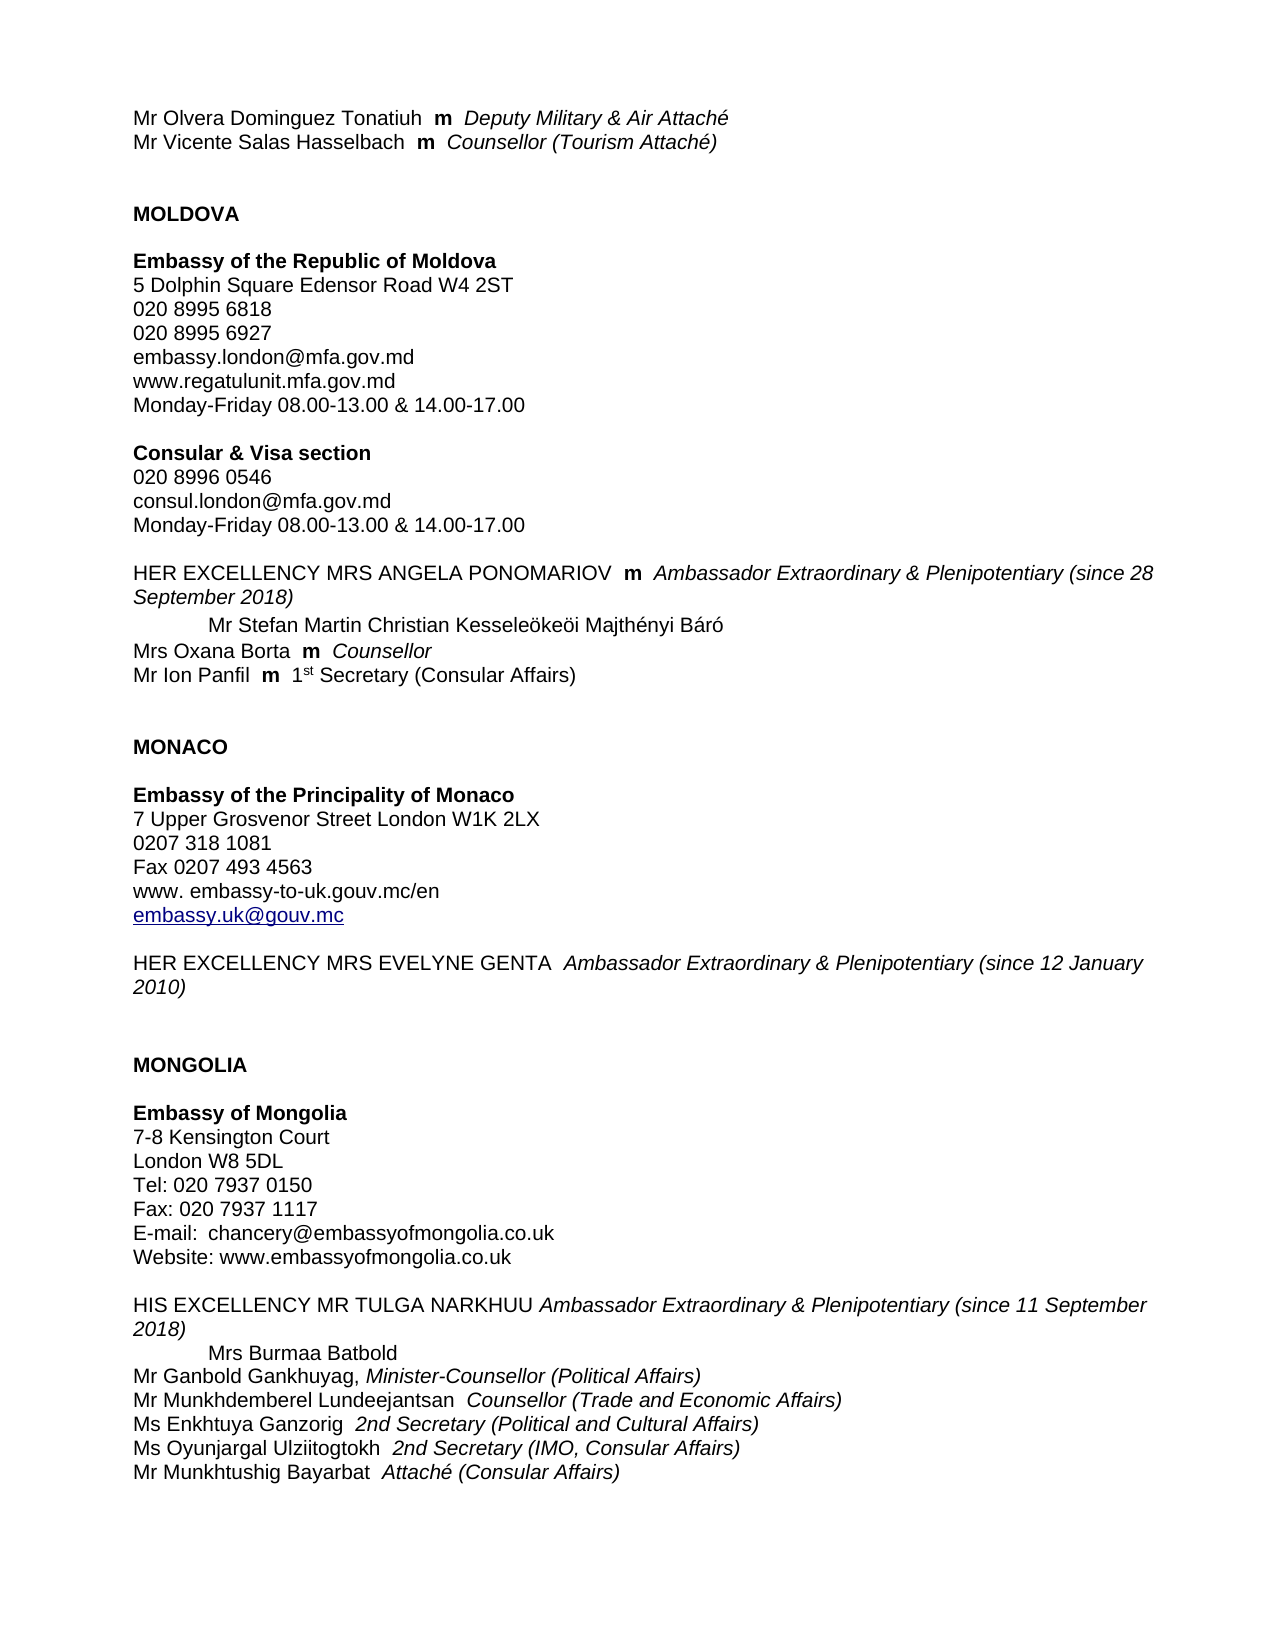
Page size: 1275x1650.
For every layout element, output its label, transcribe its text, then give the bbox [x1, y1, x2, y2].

text Mr Stefan Martin Christian Kesseleökeöi Majthényi Báró [133, 609, 1181, 639]
text 5 Dolphin Square Edensor Road W4 2ST [133, 273, 1181, 297]
text Mr Olvera Dominguez Tonatiuh m Deputy Military & Air Attaché [133, 106, 1181, 129]
text 0207 318 1081 [133, 831, 1181, 855]
text London W8 5DL [133, 1149, 1181, 1173]
text Monday-Friday 08.00-13.00 & 14.00-17.00 [133, 393, 1181, 417]
text MONGOLIA [133, 1053, 1181, 1077]
text Website: www.embassyofmongolia.co.uk [133, 1244, 1181, 1268]
text 020 8995 6818 [133, 297, 1181, 321]
text HER EXCELLENCY MRS EVELYNE GENTA Ambassador Extraordinary & Plenipotentiary (since 12 January 2010) [133, 951, 1181, 998]
text 7 Upper Grosvenor Street London W1K 2LX [133, 807, 1181, 831]
subtitle Embassy of the Republic of Moldova [133, 249, 1181, 273]
text www.regatulunit.mfa.gov.md [133, 369, 1181, 393]
text Embassy of the Principality of Monaco [133, 783, 1181, 807]
text consul.london@mfa.gov.md [133, 489, 1181, 513]
text Ms Oyunjargal Ulziitogtokh 2nd Secretary (IMO, Consular Affairs) [133, 1436, 1181, 1460]
text Ms Enkhtuya Ganzorig 2nd Secretary (Political and Cultural Affairs) [133, 1412, 1181, 1436]
text Mr Munkhtushig Bayarbat Attaché (Consular Affairs) [133, 1460, 1181, 1484]
text embassy.london@mfa.gov.md [133, 345, 1181, 369]
text MOLDOVA [133, 201, 1181, 225]
text Fax: 020 7937 1117 [133, 1197, 1181, 1221]
text Mrs Burmaa Batbold [133, 1340, 1181, 1364]
text Mr Vicente Salas Hasselbach m Counsellor (Tourism Attaché) [133, 129, 1181, 153]
text Embassy of Mongolia [133, 1101, 1181, 1125]
text E-mail: chancery@embassyofmongolia.co.uk [133, 1221, 1181, 1244]
text Tel: 020 7937 0150 [133, 1173, 1181, 1197]
text HIS EXCELLENCY MR TULGA NARKHUU Ambassador Extraordinary & Plenipotentiary (since 11 September 2018) [133, 1292, 1181, 1340]
text www. embassy-to-uk.gouv.mc/en [133, 879, 1181, 903]
text MONACO [133, 735, 1181, 759]
text Fax 0207 493 4563 [133, 855, 1181, 879]
text Mrs Oxana Borta m Counsellor [133, 639, 1181, 663]
text Mr Munkhdemberel Lundeejantsan Counsellor (Trade and Economic Affairs) [133, 1388, 1181, 1412]
text 020 8995 6927 [133, 321, 1181, 345]
text HER EXCELLENCY MRS ANGELA PONOMARIOV m Ambassador Extraordinary & Plenipotentiary (since 28 September 2018) [133, 561, 1181, 609]
text 020 8996 0546 [133, 465, 1181, 489]
text embassy.uk@gouv.mc [133, 903, 1181, 927]
text Monday-Friday 08.00-13.00 & 14.00-17.00 [133, 513, 1181, 537]
text Mr Ganbold Gankhuyag, Minister-Counsellor (Political Affairs) [133, 1364, 1181, 1388]
text Consular & Visa section [133, 441, 1181, 465]
text Mr Ion Panfil m 1st Secretary (Consular Affairs) [133, 663, 1181, 687]
text 7-8 Kensington Court [133, 1125, 1181, 1149]
